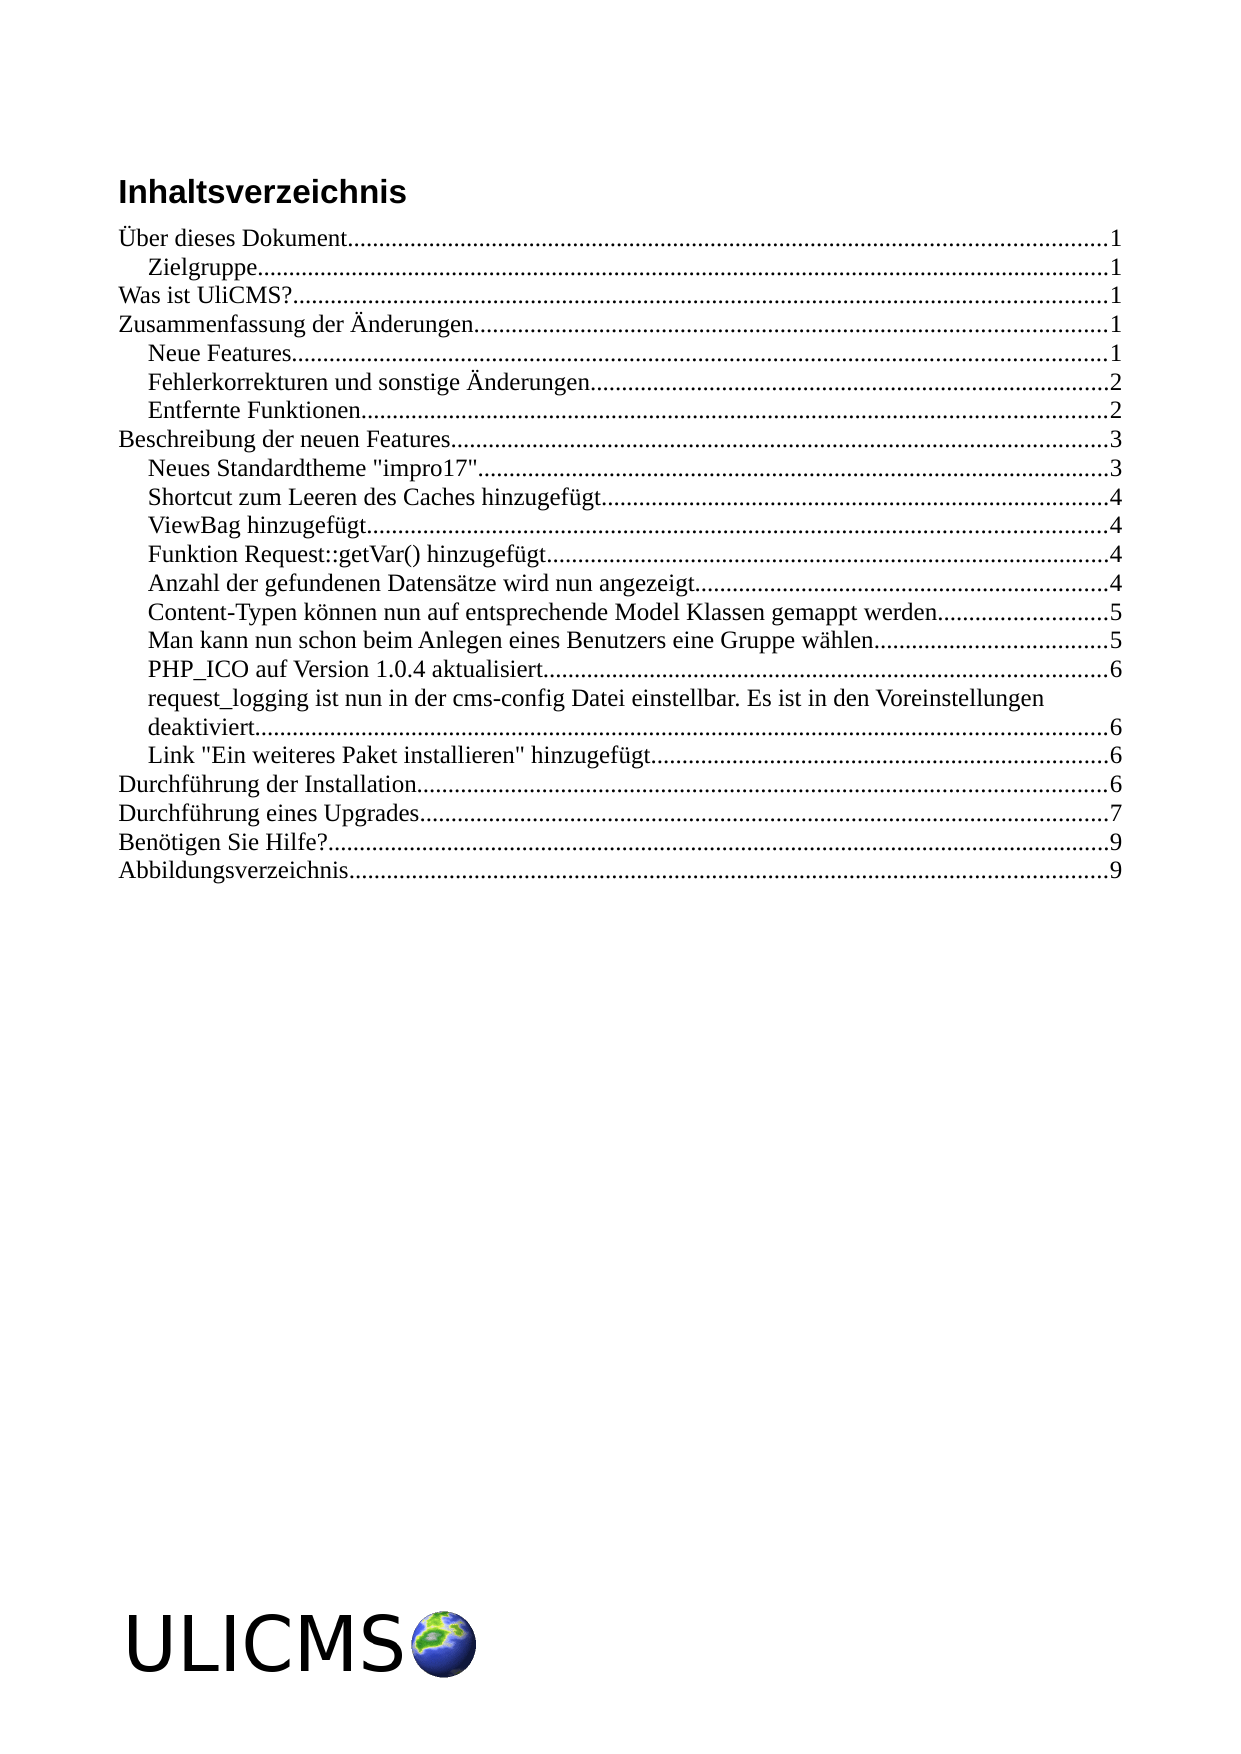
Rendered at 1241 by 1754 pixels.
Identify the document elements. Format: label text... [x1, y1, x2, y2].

text Abbildungsverzeichnis 9 [118, 855, 1122, 884]
text Was ist UliCMS? 1 [118, 280, 1122, 309]
text Durchführung eines Upgrades 7 [118, 798, 1122, 827]
text Zielgruppe 1 [148, 252, 1122, 280]
text Neues Standardtheme "impro17" 3 [148, 453, 1122, 482]
text Benötigen Sie Hilfe? 9 [118, 827, 1122, 855]
text Zusammenfassung der Änderungen 1 [118, 309, 1122, 338]
text Beschreibung der neuen Features 3 [118, 424, 1122, 453]
text Link "Ein weiteres Paket installieren" hinzugefügt 6 [148, 740, 1122, 769]
text request_logging ist nun in der cms-config Datei einstellbar. Es ist in den Voreinstellungen deaktiviert. 6 [148, 683, 1122, 740]
text PHP_ICO auf Version 1.0.4 aktualisiert 6 [148, 654, 1122, 683]
text Entfernte Funktionen 2 [148, 395, 1122, 424]
text Neue Features 1 [148, 338, 1122, 367]
text Shortcut zum Leeren des Caches hinzugefügt 4 [148, 482, 1122, 510]
picture [118, 1607, 479, 1681]
subtitle Inhaltsverzeichnis [118, 172, 1122, 210]
text Fehlerkorrekturen und sonstige Änderungen 2 [148, 367, 1122, 395]
text ViewBag hinzugefügt 4 [148, 510, 1122, 539]
text Anzahl der gefundenen Datensätze wird nun angezeigt 4 [148, 568, 1122, 597]
text Funktion Request::getVar() hinzugefügt 4 [148, 539, 1122, 568]
text Man kann nun schon beim Anlegen eines Benutzers eine Gruppe wählen 5 [148, 625, 1122, 654]
text Über dieses Dokument 1 [118, 223, 1122, 252]
text Content-Typen können nun auf entsprechende Model Klassen gemappt werden 5 [148, 597, 1122, 625]
text Durchführung der Installation 6 [118, 769, 1122, 798]
